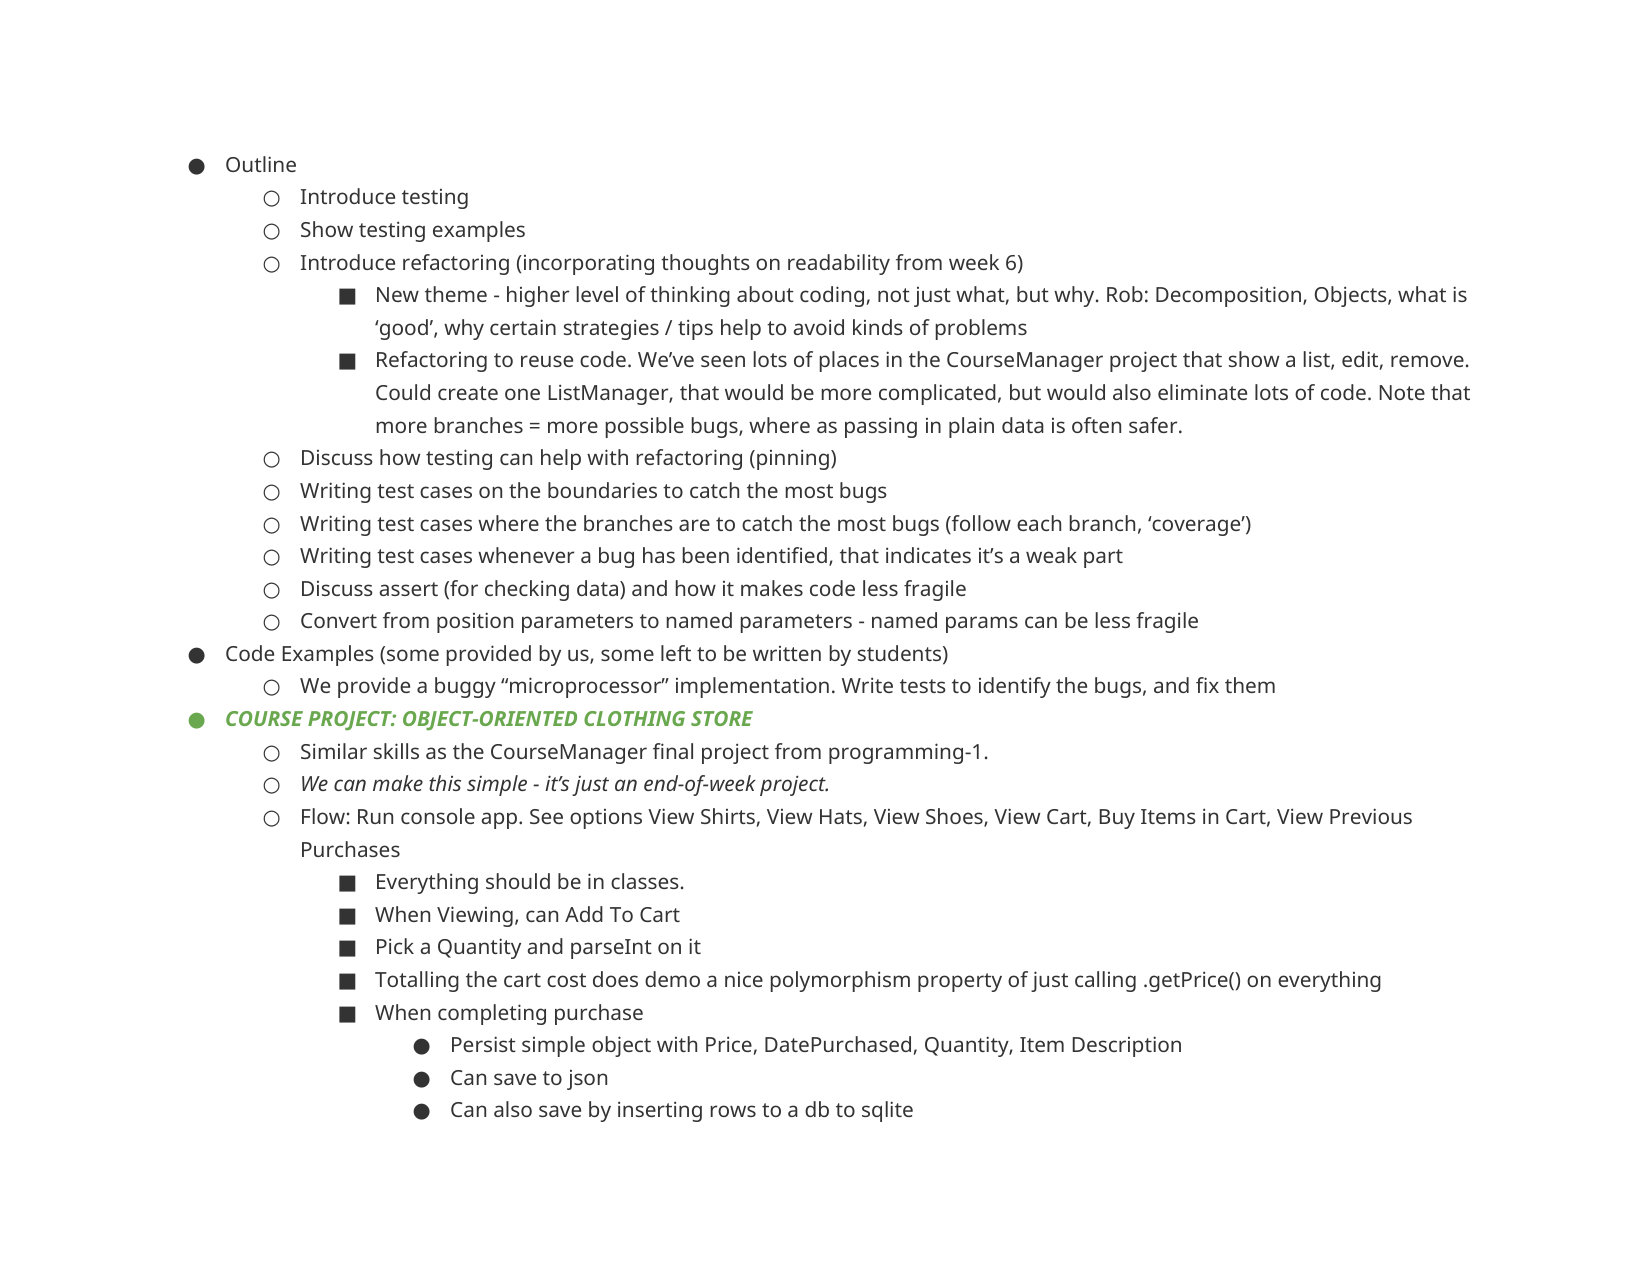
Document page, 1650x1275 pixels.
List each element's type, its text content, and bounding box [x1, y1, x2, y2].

list We provide a buggy “microprocessor” implementation. Write tests to identify the bugs, and fix them [262, 672, 1500, 700]
list Outline [187, 150, 1500, 178]
list When completing purchase [337, 998, 1500, 1026]
list Introduce testing [262, 183, 1500, 211]
list Writing test cases where the branches are to catch the most bugs (follow each branch, ‘coverage’) [262, 509, 1500, 537]
list Everything should be in classes. [337, 867, 1500, 896]
list Discuss how testing can help with refactoring (pinning) [262, 443, 1500, 472]
list Can save to json [412, 1063, 1500, 1091]
list Can also save by inserting rows to a db to sqlite [412, 1096, 1500, 1124]
list Code Examples (some provided by us, some left to be written by students) [187, 639, 1500, 667]
list Show testing examples [262, 215, 1500, 244]
list Writing test cases on the boundaries to catch the most bugs [262, 476, 1500, 504]
list Convert from position parameters to named parameters - named params can be less fragile [262, 606, 1500, 635]
list Persist simple object with Price, DatePurchased, Quantity, Item Description [412, 1030, 1500, 1059]
list Similar skills as the CourseManager final project from programming-1. [262, 737, 1500, 765]
list Flow: Run console app. See options View Shirts, View Hats, View Shoes, View Cart, Buy Items in Cart, View Previous Purchases [262, 802, 1500, 863]
list New theme - higher level of thinking about coding, not just what, but why. Rob: Decomposition, Objects, what is ‘good’, why certain strategies / tips help to avoid kinds of problems [337, 280, 1500, 341]
list Writing test cases whenever a bug has been identified, that indicates it’s a weak part [262, 541, 1500, 570]
list COURSE PROJECT: OBJECT-ORIENTED CLOTHING STORE [187, 704, 1500, 733]
list Discuss assert (for checking data) and how it makes code less fragile [262, 574, 1500, 602]
list Totalling the cart cost does demo a nice polymorphism property of just calling .getPrice() on everything [337, 965, 1500, 993]
list Refactoring to reuse code. We’ve seen lots of places in the CourseManager project that show a list, edit, remove. Could create one ListManager, that would be more complicated, but would also eliminate lots of code. Note that more branches = more possible bugs, where as passing in plain data is often safer. [337, 346, 1500, 439]
list Introduce refactoring (incorporating thoughts on readability from week 6) [262, 248, 1500, 276]
list Pick a Quantity and parseInt on it [337, 932, 1500, 961]
list We can make this simple - it’s just an end-of-week project. [262, 769, 1500, 798]
list When Viewing, can Add To Cart [337, 900, 1500, 928]
